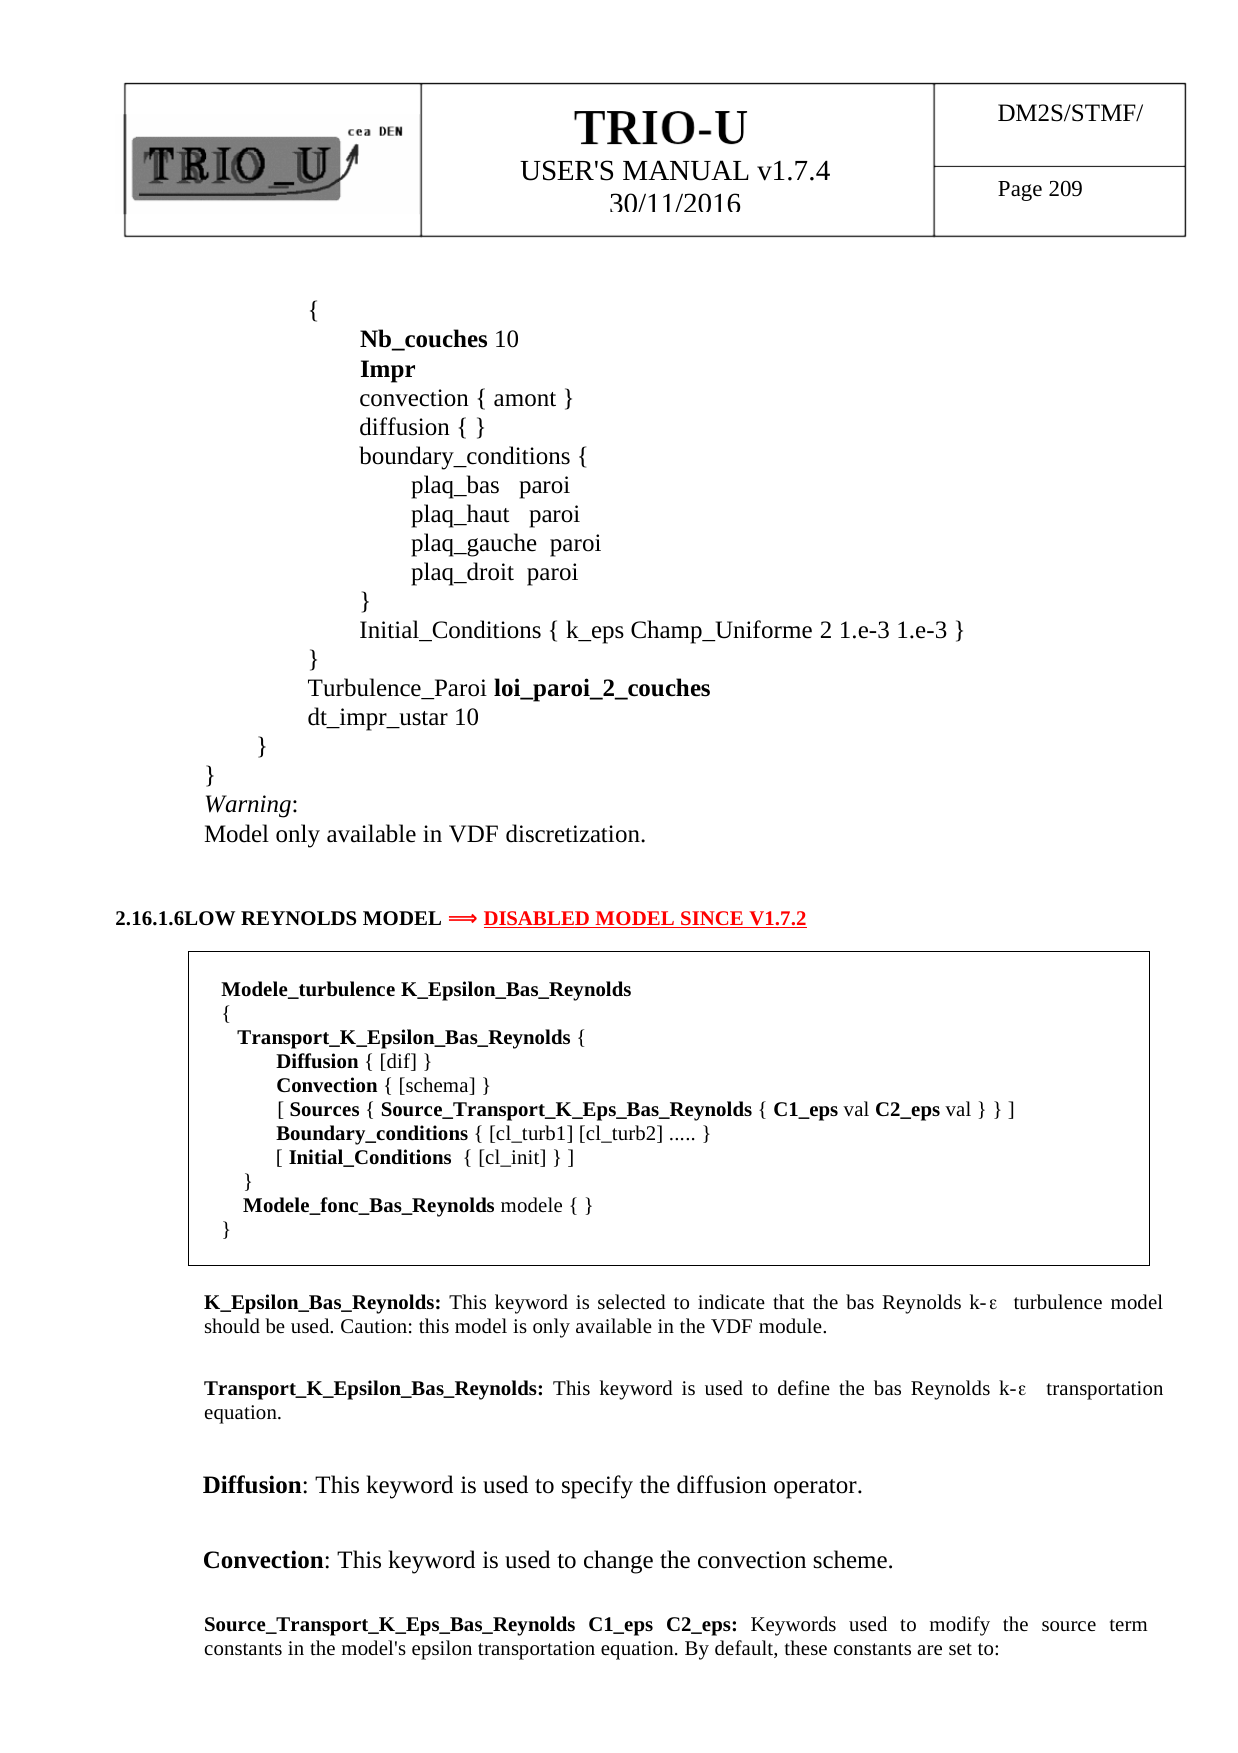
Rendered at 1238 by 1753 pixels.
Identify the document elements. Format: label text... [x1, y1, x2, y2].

text plaq_gauche paroi [115, 528, 1196, 557]
text Nb_couches 10 [115, 324, 1196, 353]
text plaq_haut paroi [115, 499, 1196, 528]
text } [115, 760, 1196, 789]
text diffusion { } [115, 412, 1196, 441]
text Transport_K_Epsilon_Bas_Reynolds: This keyword is used to define the bas Reynolds k- transportation equation. [204, 1376, 1164, 1424]
text Source_Transport_K_Eps_Bas_Reynolds C1_eps C2_eps: Keywords used to modify the source term constants in the model's epsilon transportation equation. By default, these constants are set to: [204, 1611, 1149, 1659]
text } [115, 731, 1196, 760]
text Convection: This keyword is used to change the convection scheme. [203, 1536, 1165, 1574]
text Impr [115, 353, 1196, 382]
text plaq_droit paroi [115, 557, 1196, 586]
text plaq_bas paroi [115, 470, 1196, 499]
text { [115, 295, 1196, 324]
text Diffusion: This keyword is used to specify the diffusion operator. [203, 1461, 1165, 1499]
text Model only available in VDF discretization. [115, 818, 1196, 847]
subtitle LOW REYNOLDS MODEL ⟹ DISABLED MODEL SINCE V1.7.2 [115, 906, 1165, 930]
text Initial_Conditions { k_eps Champ_Uniforme 2 1.e-3 1.e-3 } [115, 615, 1196, 644]
text K_Epsilon_Bas_Reynolds: This keyword is selected to indicate that the bas Reynolds k- turbulence model should be used. Caution: this model is only available in the VDF module. [204, 1290, 1164, 1338]
table_header Modele_turbulence K_Epsilon_Bas_Reynolds { Transport_K_Epsilon_Bas_Reynolds { Diffusion { [dif] } Convection { [schema] } [ Sources { Source_Transport_K_Eps_Bas_Reynolds { C1_eps val C2_eps val } } ] Boundary_conditions { [cl_turb1] [cl_turb2] ..... } [ Initial_Conditions { [cl_init] } ] } Modele_fonc_Bas_Reynolds modele { } } [189, 952, 1149, 1265]
text Warning: [115, 789, 1196, 818]
text } [115, 644, 1196, 673]
text Turbulence_Paroi loi_paroi_2_couches [115, 673, 1196, 702]
text boundary_conditions { [115, 441, 1196, 470]
text dt_impr_ustar 10 [115, 702, 1196, 731]
text } [115, 586, 1196, 615]
text convection { amont } [115, 382, 1196, 412]
